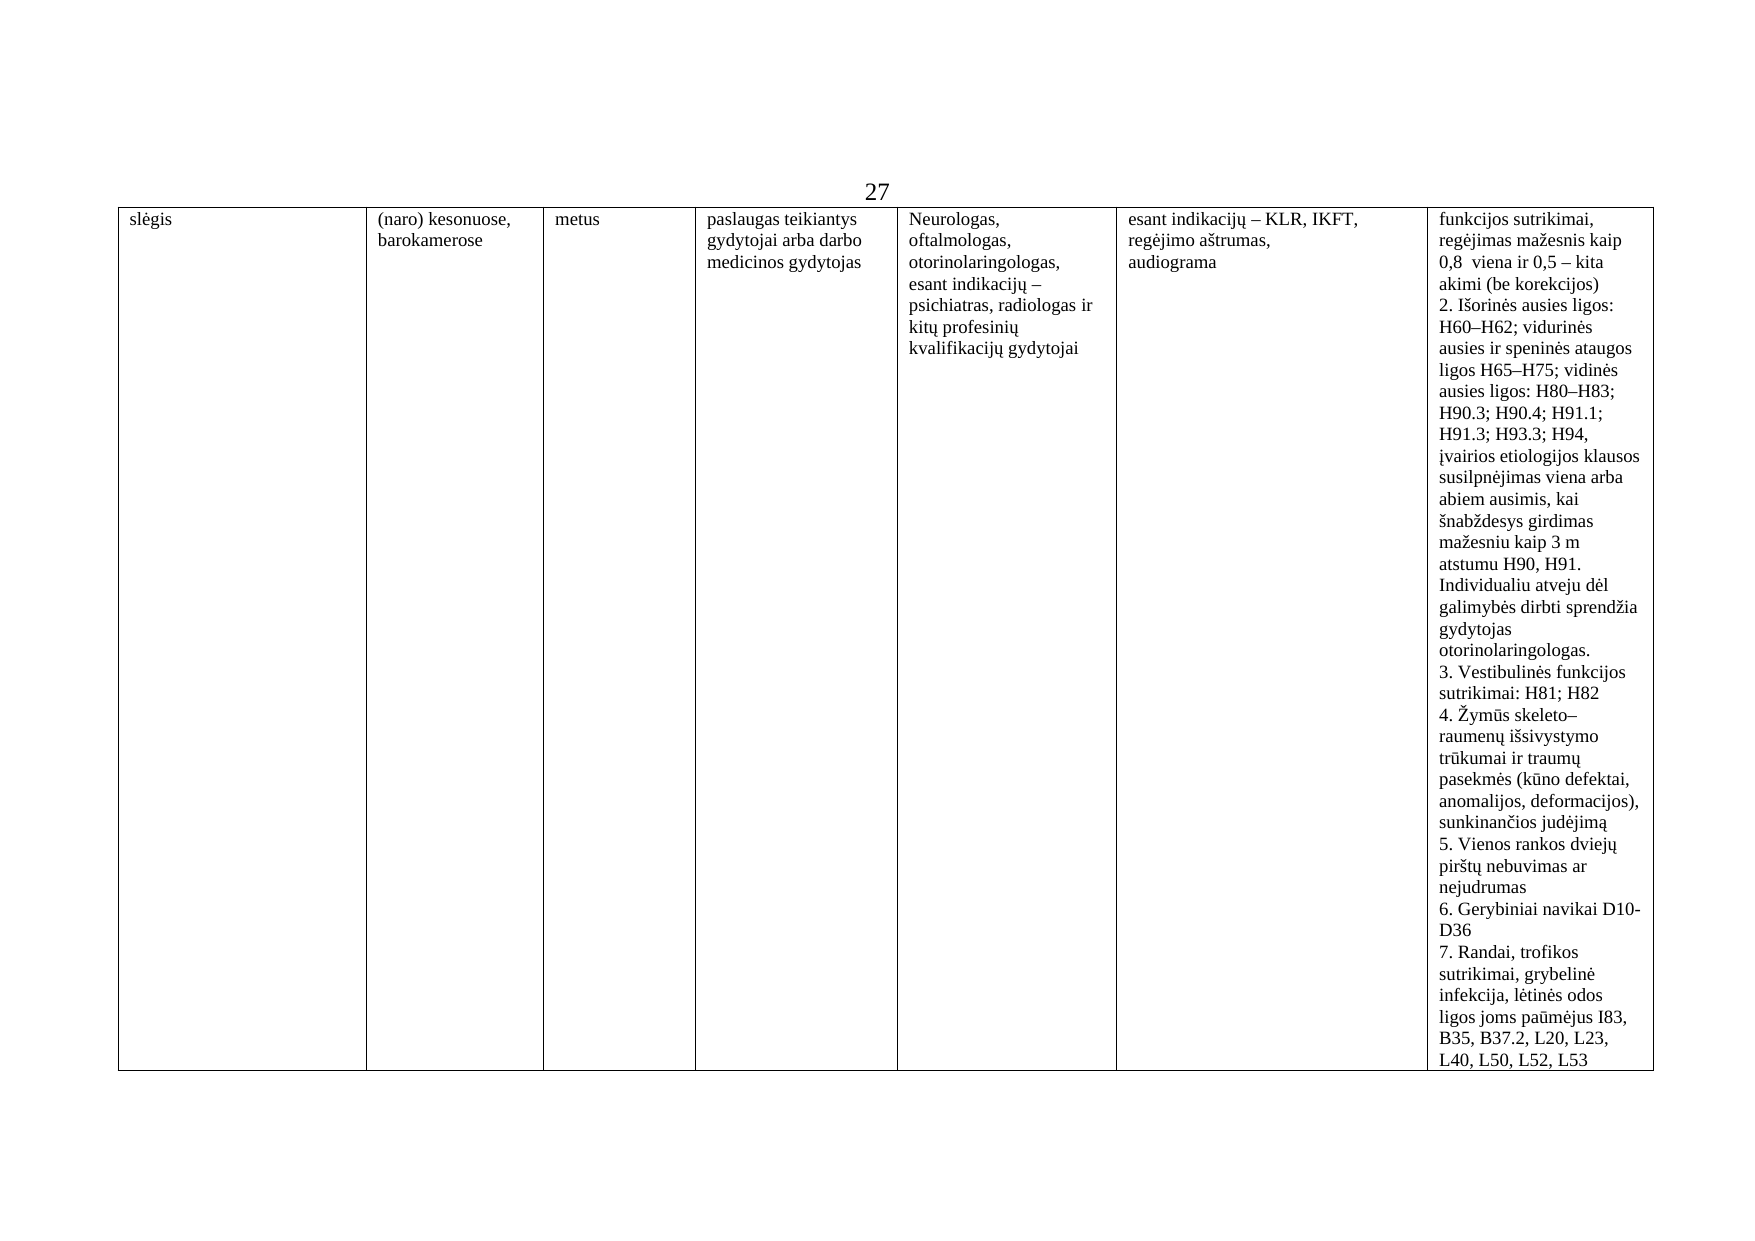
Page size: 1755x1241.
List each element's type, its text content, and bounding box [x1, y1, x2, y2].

table_cell slėgis [119, 208, 366, 1070]
table_cell metus [544, 208, 695, 1070]
table_cell Neurologas, oftalmologas, otorinolaringologas, esant indikacijų – psichiatras, radiologas ir kitų profesinių kvalifikacijų gydytojai [898, 208, 1116, 1070]
table_cell esant indikacijų – KLR, IKFT, regėjimo aštrumas, audiograma [1117, 208, 1427, 1070]
table_cell (naro) kesonuose, barokamerose [367, 208, 543, 1070]
table_cell funkcijos sutrikimai, regėjimas mažesnis kaip 0,8 viena ir 0,5 – kita akimi (be korekcijos) 2. Išorinės ausies ligos: H60–H62; vidurinės ausies ir speninės ataugos ligos H65–H75; vidinės ausies ligos: H80–H83; H90.3; H90.4; H91.1; H91.3; H93.3; H94, įvairios etiologijos klausos susilpnėjimas viena arba abiem ausimis, kai šnabždesys girdimas mažesniu kaip 3 m atstumu H90, H91. Individualiu atveju dėl galimybės dirbti sprendžia gydytojas otorinolaringologas. 3. Vestibulinės funkcijos sutrikimai: H81; H82 4. Žymūs skeleto–raumenų išsivystymo trūkumai ir traumų pasekmės (kūno defektai, anomalijos, deformacijos), sunkinančios judėjimą 5. Vienos rankos dviejų pirštų nebuvimas ar nejudrumas 6. Gerybiniai navikai D10-D36 7. Randai, trofikos sutrikimai, grybelinė infekcija, lėtinės odos ligos joms paūmėjus I83, B35, B37.2, L20, L23, L40, L50, L52, L53 [1428, 208, 1653, 1070]
table_cell paslaugas teikiantys gydytojai arba darbo medicinos gydytojas [696, 208, 897, 1070]
